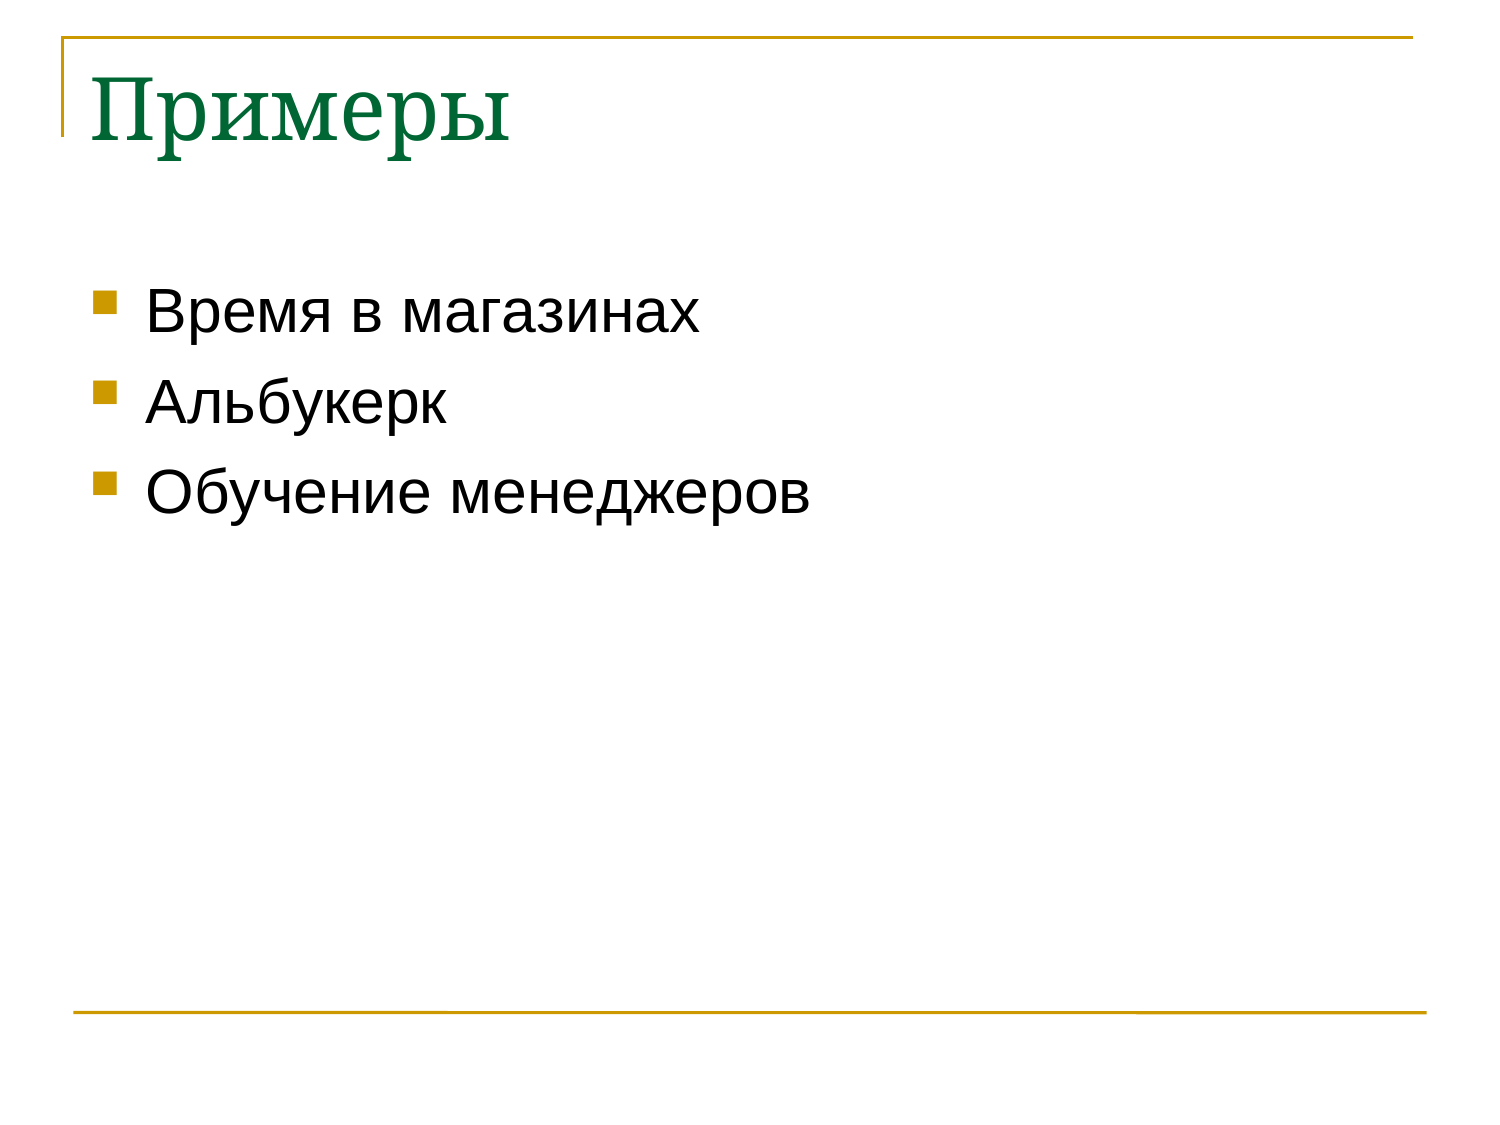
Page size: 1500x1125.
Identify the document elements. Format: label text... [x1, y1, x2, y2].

title Примеры [75, 45, 1426, 233]
list Время в магазинах Альбукерк Обучение менеджеров [75, 262, 1426, 1006]
